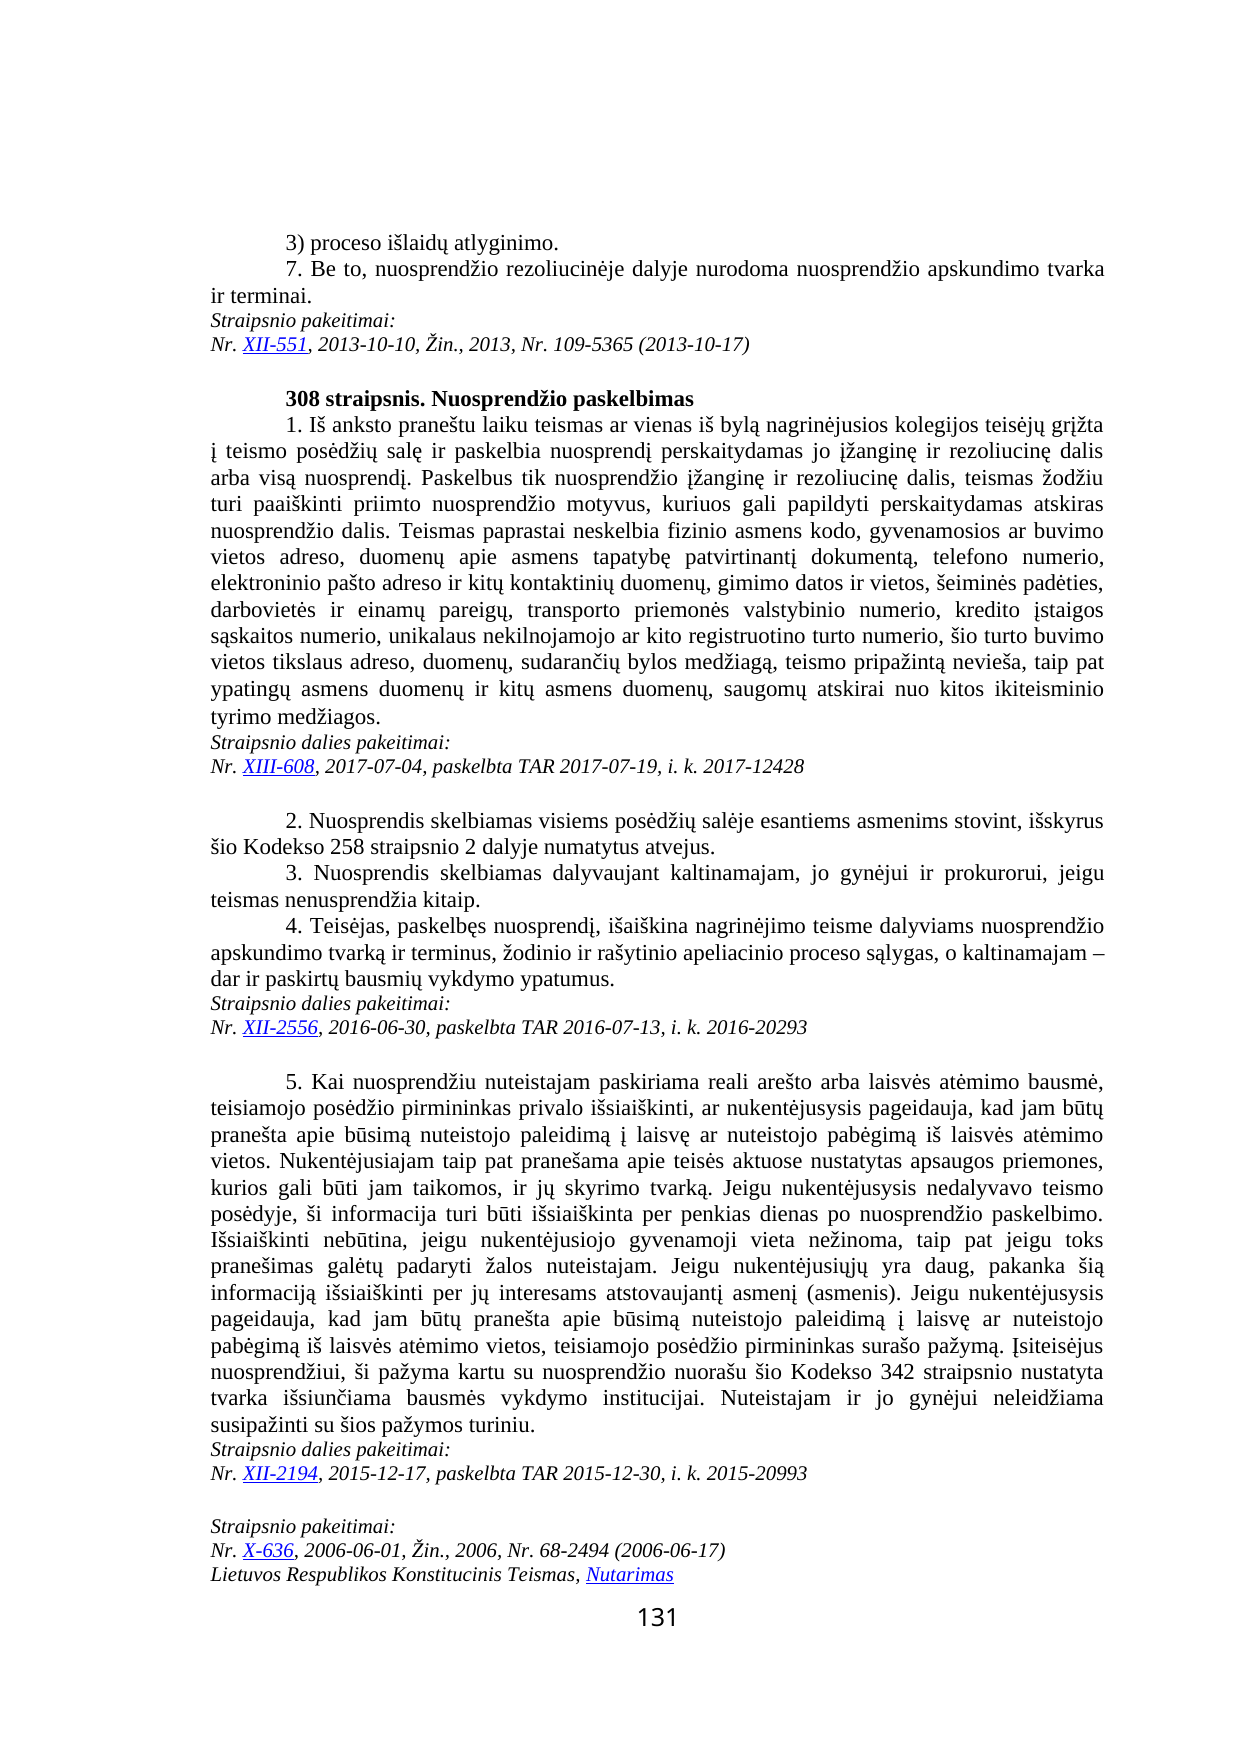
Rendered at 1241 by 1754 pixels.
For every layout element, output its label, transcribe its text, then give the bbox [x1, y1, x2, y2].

text 1. Iš anksto praneštu laiku teismas ar vienas iš bylą nagrinėjusios kolegijos teisėjų grįžta į teismo posėdžių salę ir paskelbia nuosprendį perskaitydamas jo įžanginę ir rezoliucinę dalis arba visą nuosprendį. Paskelbus tik nuosprendžio įžanginę ir rezoliucinę dalis, teismas žodžiu turi paaiškinti priimto nuosprendžio motyvus, kuriuos gali papildyti perskaitydamas atskiras nuosprendžio dalis. Teismas paprastai neskelbia fizinio asmens kodo, gyvenamosios ar buvimo vietos adreso, duomenų apie asmens tapatybę patvirtinantį dokumentą, telefono numerio, elektroninio pašto adreso ir kitų kontaktinių duomenų, gimimo datos ir vietos, šeiminės padėties, darbovietės ir einamų pareigų, transporto priemonės valstybinio numerio, kredito įstaigos sąskaitos numerio, unikalaus nekilnojamojo ar kito registruotino turto numerio, šio turto buvimo vietos tikslaus adreso, duomenų, sudarančių bylos medžiagą, teismo pripažintą nevieša, taip pat ypatingų asmens duomenų ir kitų asmens duomenų, saugomų atskirai nuo kitos ikiteisminio tyrimo medžiagos. [210, 411, 1105, 730]
text Straipsnio pakeitimai: [210, 308, 1105, 332]
text 5. Kai nuosprendžiu nuteistajam paskiriama reali arešto arba laisvės atėmimo bausmė, teisiamojo posėdžio pirmininkas privalo išsiaiškinti, ar nukentėjusysis pageidauja, kad jam būtų pranešta apie būsimą nuteistojo paleidimą į laisvę ar nuteistojo pabėgimą iš laisvės atėmimo vietos. Nukentėjusiajam taip pat pranešama apie teisės aktuose nustatytas apsaugos priemones, kurios gali būti jam taikomos, ir jų skyrimo tvarką. Jeigu nukentėjusysis nedalyvavo teismo posėdyje, ši informacija turi būti išsiaiškinta per penkias dienas po nuosprendžio paskelbimo. Išsiaiškinti nebūtina, jeigu nukentėjusiojo gyvenamoji vieta nežinoma, taip pat jeigu toks pranešimas galėtų padaryti žalos nuteistajam. Jeigu nukentėjusiųjų yra daug, pakanka šią informaciją išsiaiškinti per jų interesams atstovaujantį asmenį (asmenis). Jeigu nukentėjusysis pageidauja, kad jam būtų pranešta apie būsimą nuteistojo paleidimą į laisvę ar nuteistojo pabėgimą iš laisvės atėmimo vietos, teisiamojo posėdžio pirmininkas surašo pažymą. Įsiteisėjus nuosprendžiui, ši pažyma kartu su nuosprendžio nuorašu šio Kodekso 342 straipsnio nustatyta tvarka išsiunčiama bausmės vykdymo institucijai. Nuteistajam ir jo gynėjui neleidžiama susipažinti su šios pažymos turiniu. [210, 1068, 1105, 1437]
text Lietuvos Respublikos Konstitucinis Teismas, Nutarimas [210, 1562, 1105, 1586]
text Nr. XII-2194, 2015-12-17, paskelbta TAR 2015-12-30, i. k. 2015-20993 [210, 1461, 1105, 1485]
text Straipsnio dalies pakeitimai: [210, 991, 1105, 1015]
text 3. Nuosprendis skelbiamas dalyvaujant kaltinamajam, jo gynėjui ir prokurorui, jeigu teismas nenusprendžia kitaip. [210, 859, 1105, 912]
text Nr. X-636, 2006-06-01, Žin., 2006, Nr. 68-2494 (2006-06-17) [210, 1538, 1105, 1562]
text 4. Teisėjas, paskelbęs nuosprendį, išaiškina nagrinėjimo teisme dalyviams nuosprendžio apskundimo tvarką ir terminus, žodinio ir rašytinio apeliacinio proceso sąlygas, o kaltinamajam – dar ir paskirtų bausmių vykdymo ypatumus. [210, 912, 1105, 991]
text 2. Nuosprendis skelbiamas visiems posėdžių salėje esantiems asmenims stovint, išskyrus šio Kodekso 258 straipsnio 2 dalyje numatytus atvejus. [210, 807, 1105, 859]
text Nr. XII-551, 2013-10-10, Žin., 2013, Nr. 109-5365 (2013-10-17) [210, 332, 1105, 356]
text 7. Be to, nuosprendžio rezoliucinėje dalyje nurodoma nuosprendžio apskundimo tvarka ir terminai. [210, 255, 1105, 308]
text 308 straipsnis. Nuosprendžio paskelbimas [210, 385, 1105, 411]
text Nr. XIII-608, 2017-07-04, paskelbta TAR 2017-07-19, i. k. 2017-12428 [210, 754, 1105, 778]
text Nr. XII-2556, 2016-06-30, paskelbta TAR 2016-07-13, i. k. 2016-20293 [210, 1015, 1105, 1039]
text Straipsnio pakeitimai: [210, 1514, 1105, 1538]
text Straipsnio dalies pakeitimai: [210, 1437, 1105, 1461]
text 3) proceso išlaidų atlyginimo. [210, 229, 1105, 255]
text Straipsnio dalies pakeitimai: [210, 730, 1105, 754]
